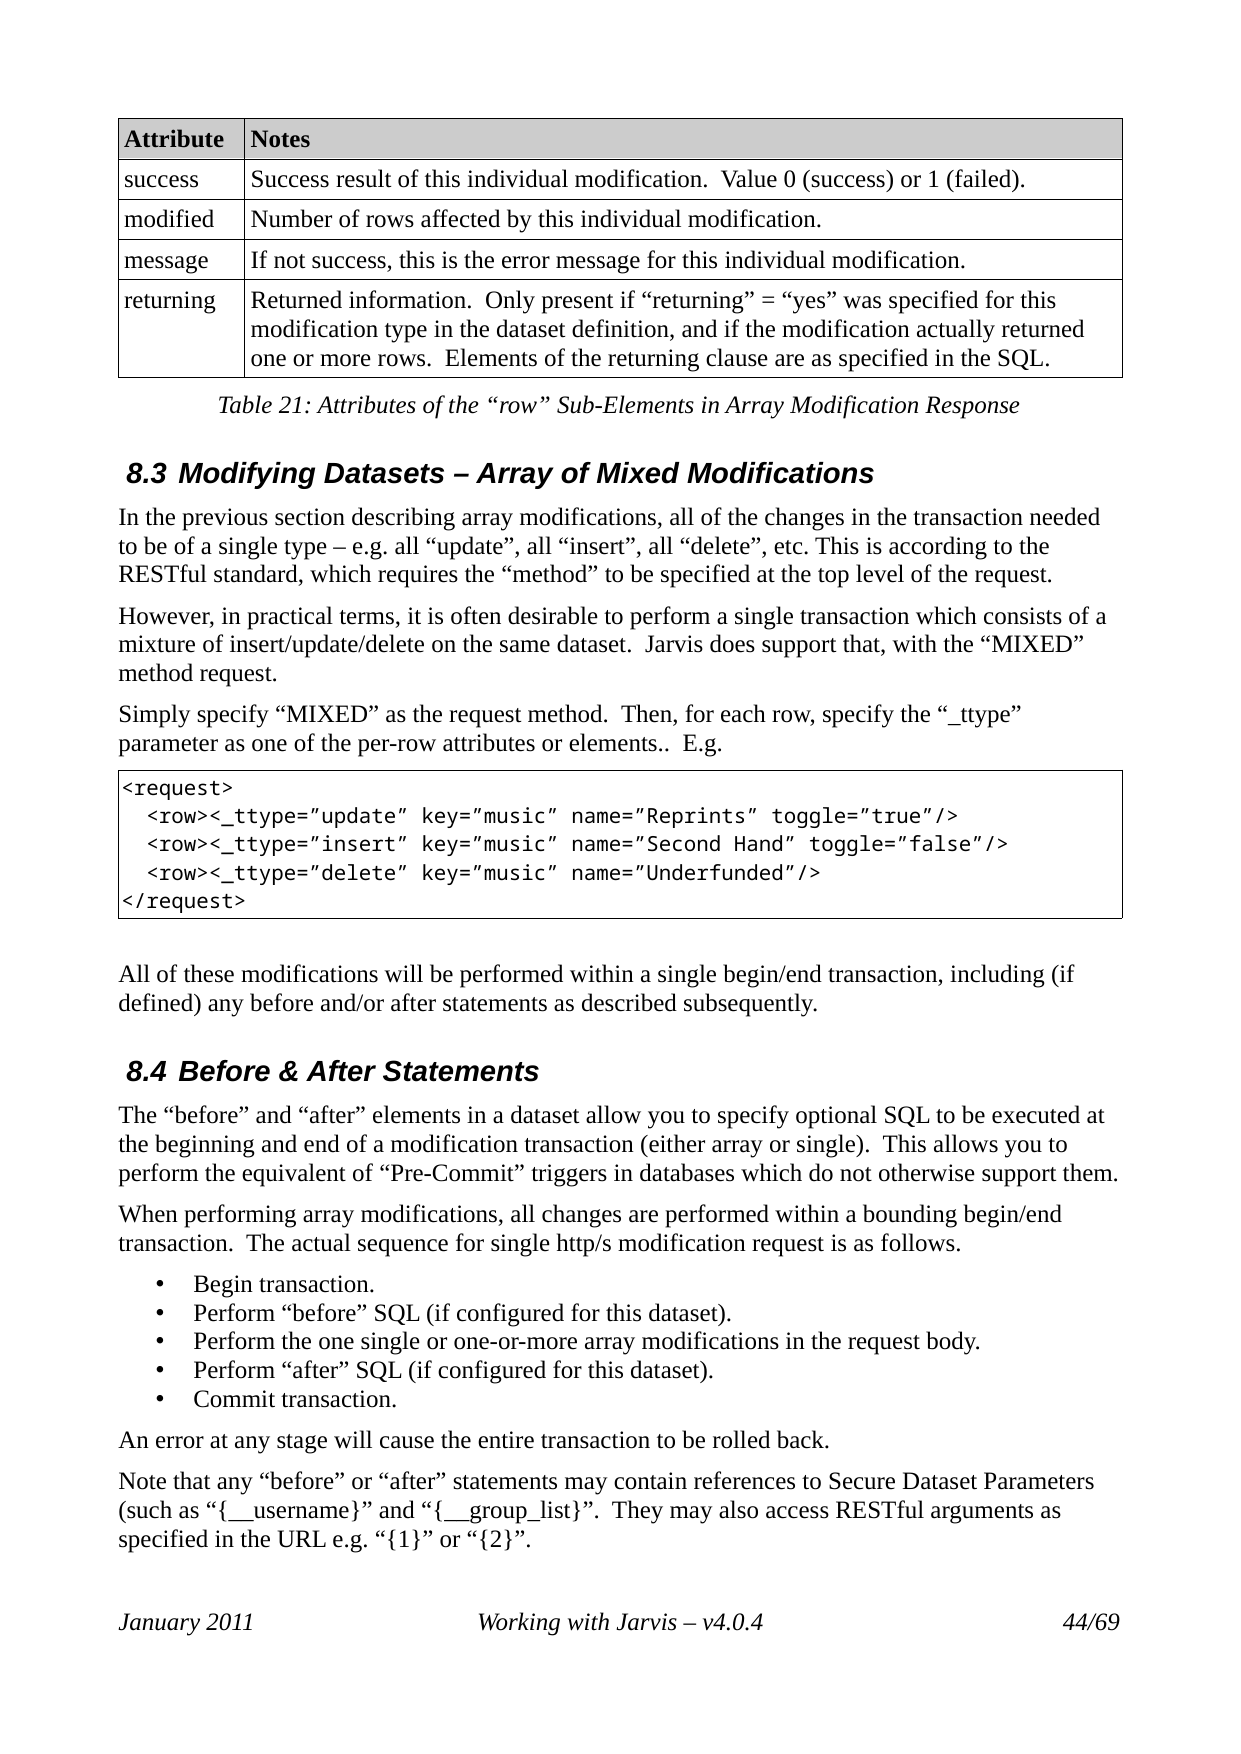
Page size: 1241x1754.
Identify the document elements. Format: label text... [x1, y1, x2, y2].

list Perform “before” SQL (if configured for this dataset). [156, 1298, 1122, 1326]
list Perform “after” SQL (if configured for this dataset). [156, 1355, 1122, 1384]
text <row><_ttype=”insert” key=”music” name=”Second Hand” toggle=”false”/> [119, 826, 1122, 855]
text Table 21: Attributes of the “row” Sub-Elements in Array Modification Response [118, 390, 1122, 418]
text When performing array modifications, all changes are performed within a bounding begin/end transaction. The actual sequence for single http/s modification request is as follows. [118, 1199, 1122, 1256]
subtitle Modifying Datasets – Array of Mixed Modifications [118, 456, 1122, 489]
table_header Notes [245, 119, 1122, 158]
text However, in practical terms, it is often desirable to perform a single transaction which consists of a mixture of insert/update/delete on the same dataset. Jarvis does support that, with the “MIXED” method request. [118, 601, 1122, 687]
list Perform the one single or one-or-more array modifications in the request body. [156, 1326, 1122, 1355]
table_cell Returned information. Only present if “returning” = “yes” was specified for this modification type in the dataset definition, and if the modification actually returned one or more rows. Elements of the returning clause are as specified in the SQL. [245, 280, 1122, 377]
table_cell If not success, this is the error message for this individual modification. [245, 240, 1122, 279]
table_cell success [119, 160, 244, 199]
table_cell modified [119, 200, 244, 239]
text Simply specify “MIXED” as the request method. Then, for each row, specify the “_ttype” parameter as one of the per-row attributes or elements.. E.g. [118, 699, 1122, 757]
text All of these modifications will be performed within a single begin/end transaction, including (if defined) any before and/or after statements as described subsequently. [118, 959, 1122, 1017]
text </request> [119, 883, 1122, 918]
table_cell Number of rows affected by this individual modification. [245, 200, 1122, 239]
text The “before” and “after” elements in a dataset allow you to specify optional SQL to be executed at the beginning and end of a modification transaction (either array or single). This allows you to perform the equivalent of “Pre-Commit” triggers in databases which do not otherwise support them. [118, 1100, 1122, 1186]
text <row><_ttype=”update” key=”music” name=”Reprints” toggle=”true”/> [119, 798, 1122, 826]
text Note that any “before” or “after” statements may contain references to Secure Dataset Parameters (such as “{__username}” and “{__group_list}”. They may also access RESTful arguments as specified in the URL e.g. “{1}” or “{2}”. [118, 1466, 1122, 1553]
text <row><_ttype=”delete” key=”music” name=”Underfunded”/> [119, 855, 1122, 883]
subtitle Before & After Statements [118, 1054, 1122, 1088]
table_cell Success result of this individual modification. Value 0 (success) or 1 (failed). [245, 160, 1122, 199]
table_cell message [119, 240, 244, 279]
text In the previous section describing array modifications, all of the changes in the transaction needed to be of a single type – e.g. all “update”, all “insert”, all “delete”, etc. This is according to the RESTful standard, which requires the “method” to be specified at the top level of the request. [118, 502, 1122, 588]
text <request> [119, 771, 1122, 798]
list Commit transaction. [156, 1384, 1122, 1413]
table_header Attribute [119, 119, 244, 158]
text An error at any stage will cause the entire transaction to be rolled back. [118, 1425, 1122, 1454]
list Begin transaction. [156, 1269, 1122, 1298]
table_cell returning [119, 280, 244, 377]
